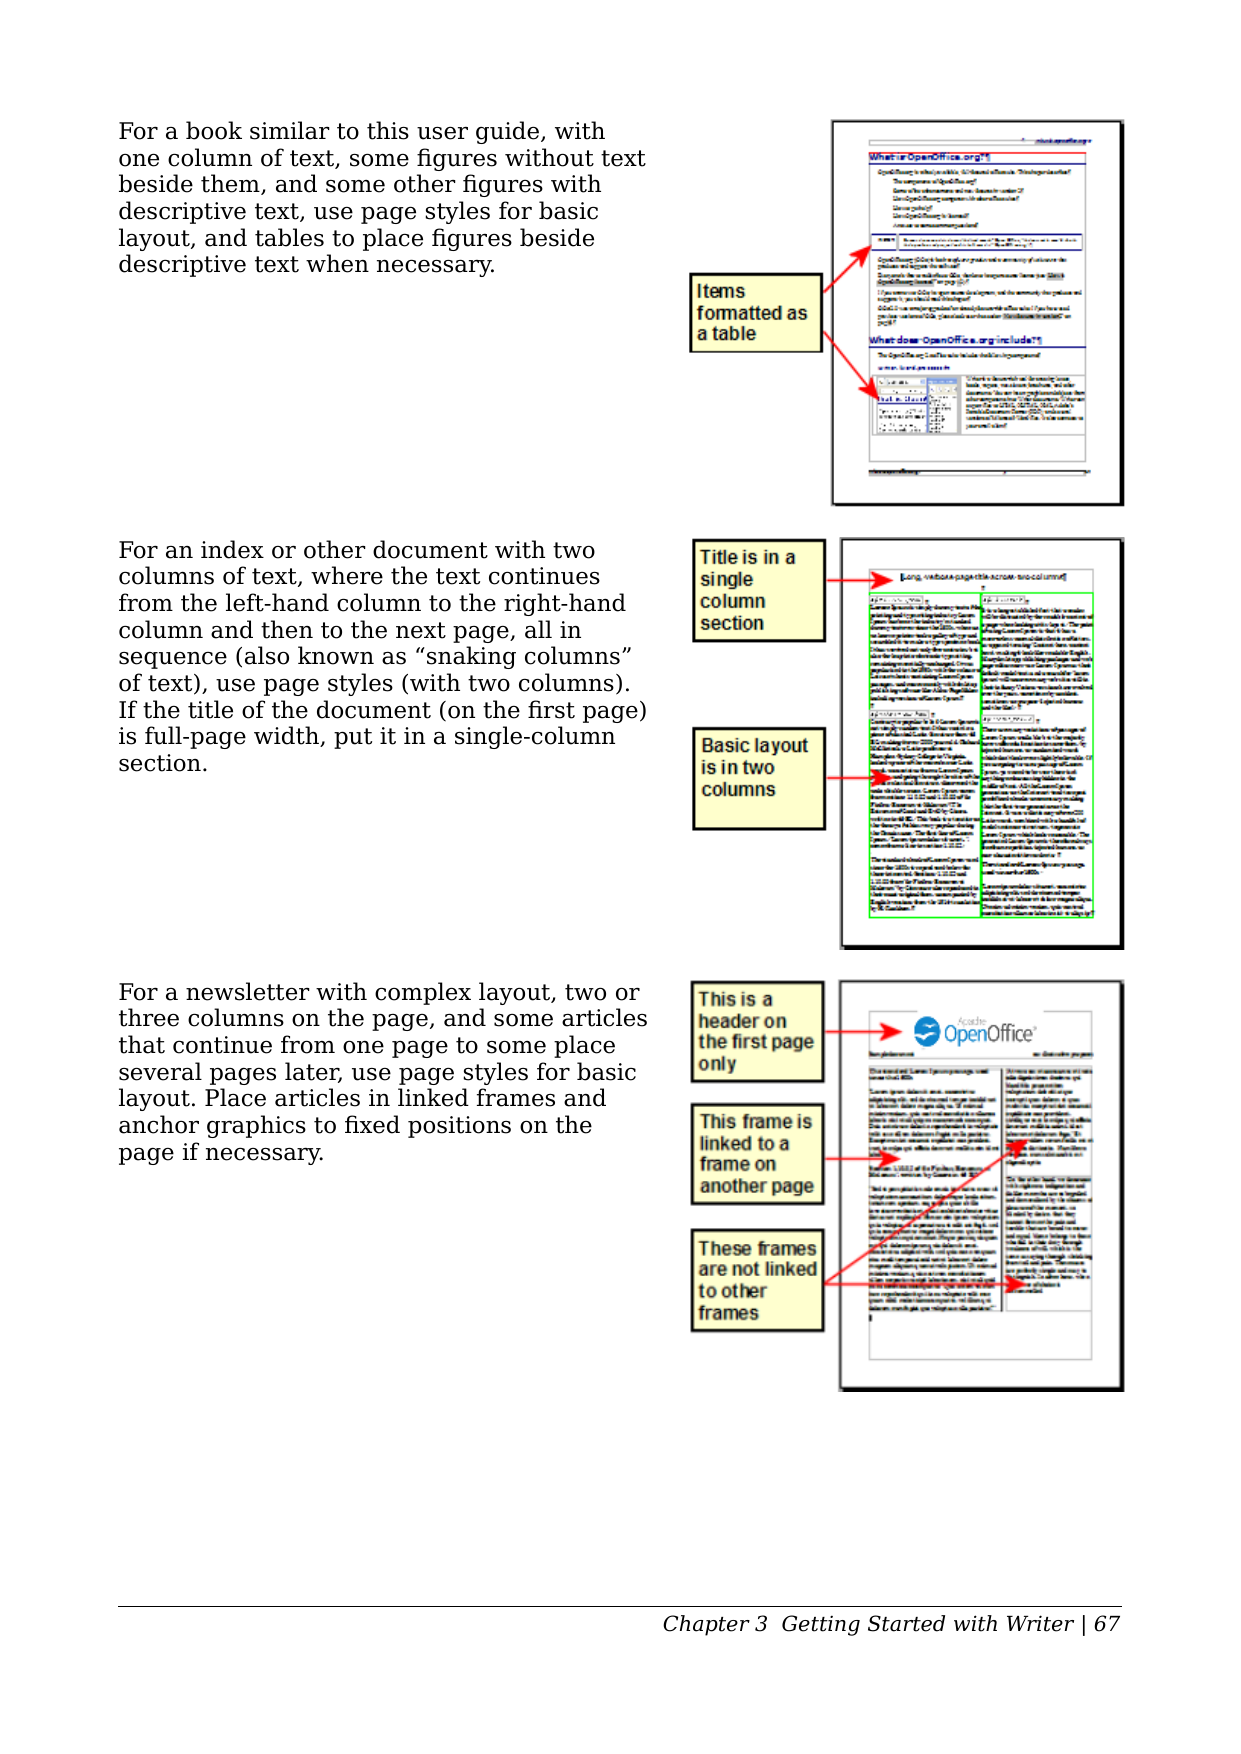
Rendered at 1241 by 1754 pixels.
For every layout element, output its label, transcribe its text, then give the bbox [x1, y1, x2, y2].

table_header For a book similar to this user guide, with one column of text, some figures without text beside them, and some other figures with descriptive text, use page styles for basic layout, and tables to place figures beside descriptive text when necessary. [118, 118, 651, 537]
picture [688, 536, 1126, 950]
picture [688, 118, 1126, 508]
table_cell For an index or other document with two columns of text, where the text continues from the left-hand column to the right-hand column and then to the next page, all in sequence (also known as “snaking columns” of text), use page styles (with two columns). If the title of the document (on the first page) is full-page width, put it in a single-column section. [118, 537, 651, 979]
table_header [651, 118, 1126, 537]
picture [688, 978, 1126, 1392]
table_cell [651, 537, 1126, 979]
table_cell [651, 979, 1126, 1421]
table_cell For a newsletter with complex layout, two or three columns on the page, and some articles that continue from one page to some place several pages later, use page styles for basic layout. Place articles in linked frames and anchor graphics to fixed positions on the page if necessary. [118, 979, 651, 1421]
